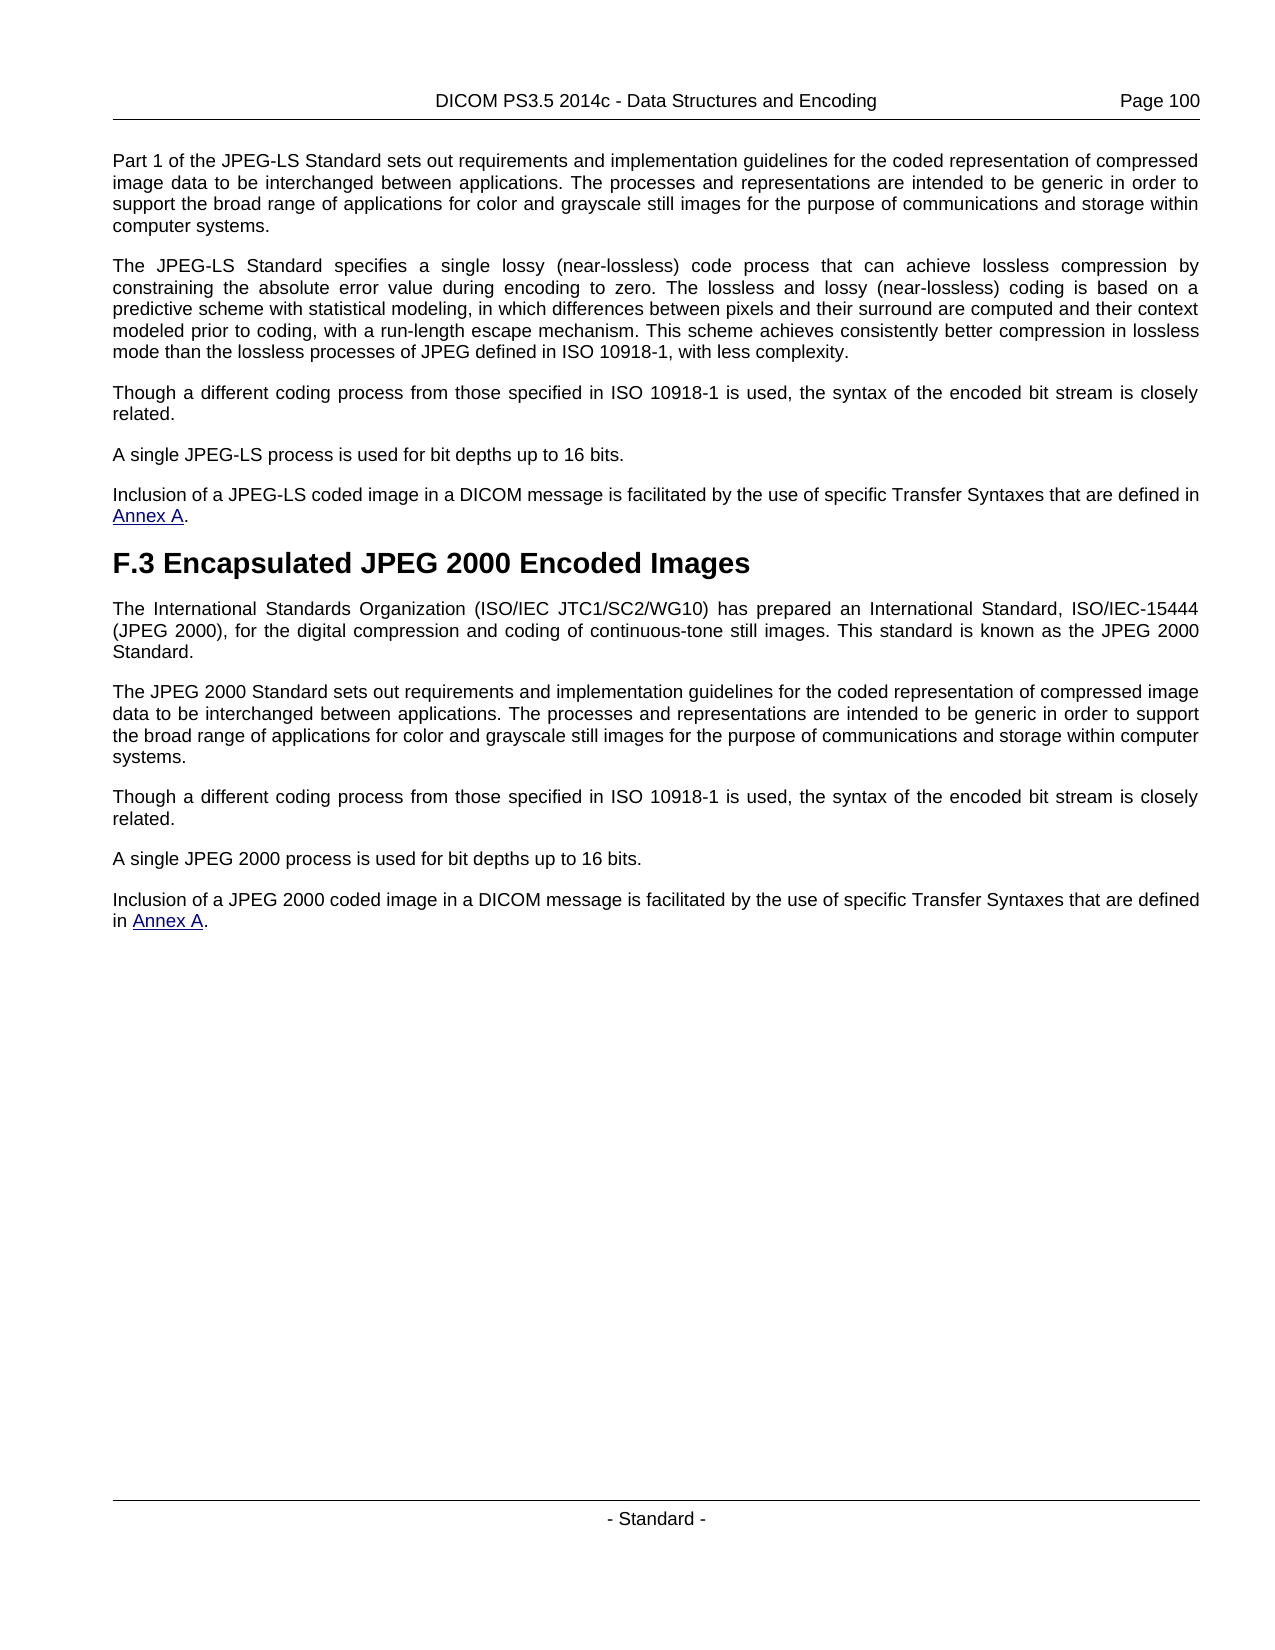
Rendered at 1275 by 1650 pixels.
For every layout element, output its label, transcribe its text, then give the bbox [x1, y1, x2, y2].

text Part 1 of the JPEG-LS Standard sets out requirements and implementation guidelines for the coded representation of compressed image data to be interchanged between applications. The processes and representations are intended to be generic in order to support the broad range of applications for color and grayscale still images for the purpose of communications and storage within computer systems. [112, 150, 1200, 236]
text Though a different coding process from those specified in ISO 10918-1 is used, the syntax of the encoded bit stream is closely related. [112, 786, 1200, 829]
text A single JPEG-LS process is used for bit depths up to 16 bits. [112, 443, 1200, 465]
text The International Standards Organization (ISO/IEC JTC1/SC2/WG10) has prepared an International Standard, ISO/IEC-15444 (JPEG 2000), for the digital compression and coding of continuous-tone still images. This standard is known as the JPEG 2000 Standard. [112, 598, 1200, 663]
text A single JPEG 2000 process is used for bit depths up to 16 bits. [112, 848, 1200, 870]
text Though a different coding process from those specified in ISO 10918-1 is used, the syntax of the encoded bit stream is closely related. [112, 382, 1200, 425]
text Inclusion of a JPEG 2000 coded image in a DICOM message is facilitated by the use of specific Transfer Syntaxes that are defined in Annex A. [112, 888, 1200, 932]
text Inclusion of a JPEG-LS coded image in a DICOM message is facilitated by the use of specific Transfer Syntaxes that are defined in Annex A. [112, 484, 1200, 527]
text The JPEG 2000 Standard sets out requirements and implementation guidelines for the coded representation of compressed image data to be interchanged between applications. The processes and representations are intended to be generic in order to support the broad range of applications for color and grayscale still images for the purpose of communications and storage within computer systems. [112, 681, 1200, 768]
text The JPEG-LS Standard specifies a single lossy (near-lossless) code process that can achieve lossless compression by constraining the absolute error value during encoding to zero. The lossless and lossy (near-lossless) coding is based on a predictive scheme with statistical modeling, in which differences between pixels and their surround are computed and their context modeled prior to coding, with a run-length escape mechanism. This scheme achieves consistently better compression in lossless mode than the lossless processes of JPEG defined in ISO 10918-1, with less complexity. [112, 255, 1200, 363]
text F.3 Encapsulated JPEG 2000 Encoded Images [112, 546, 1200, 579]
